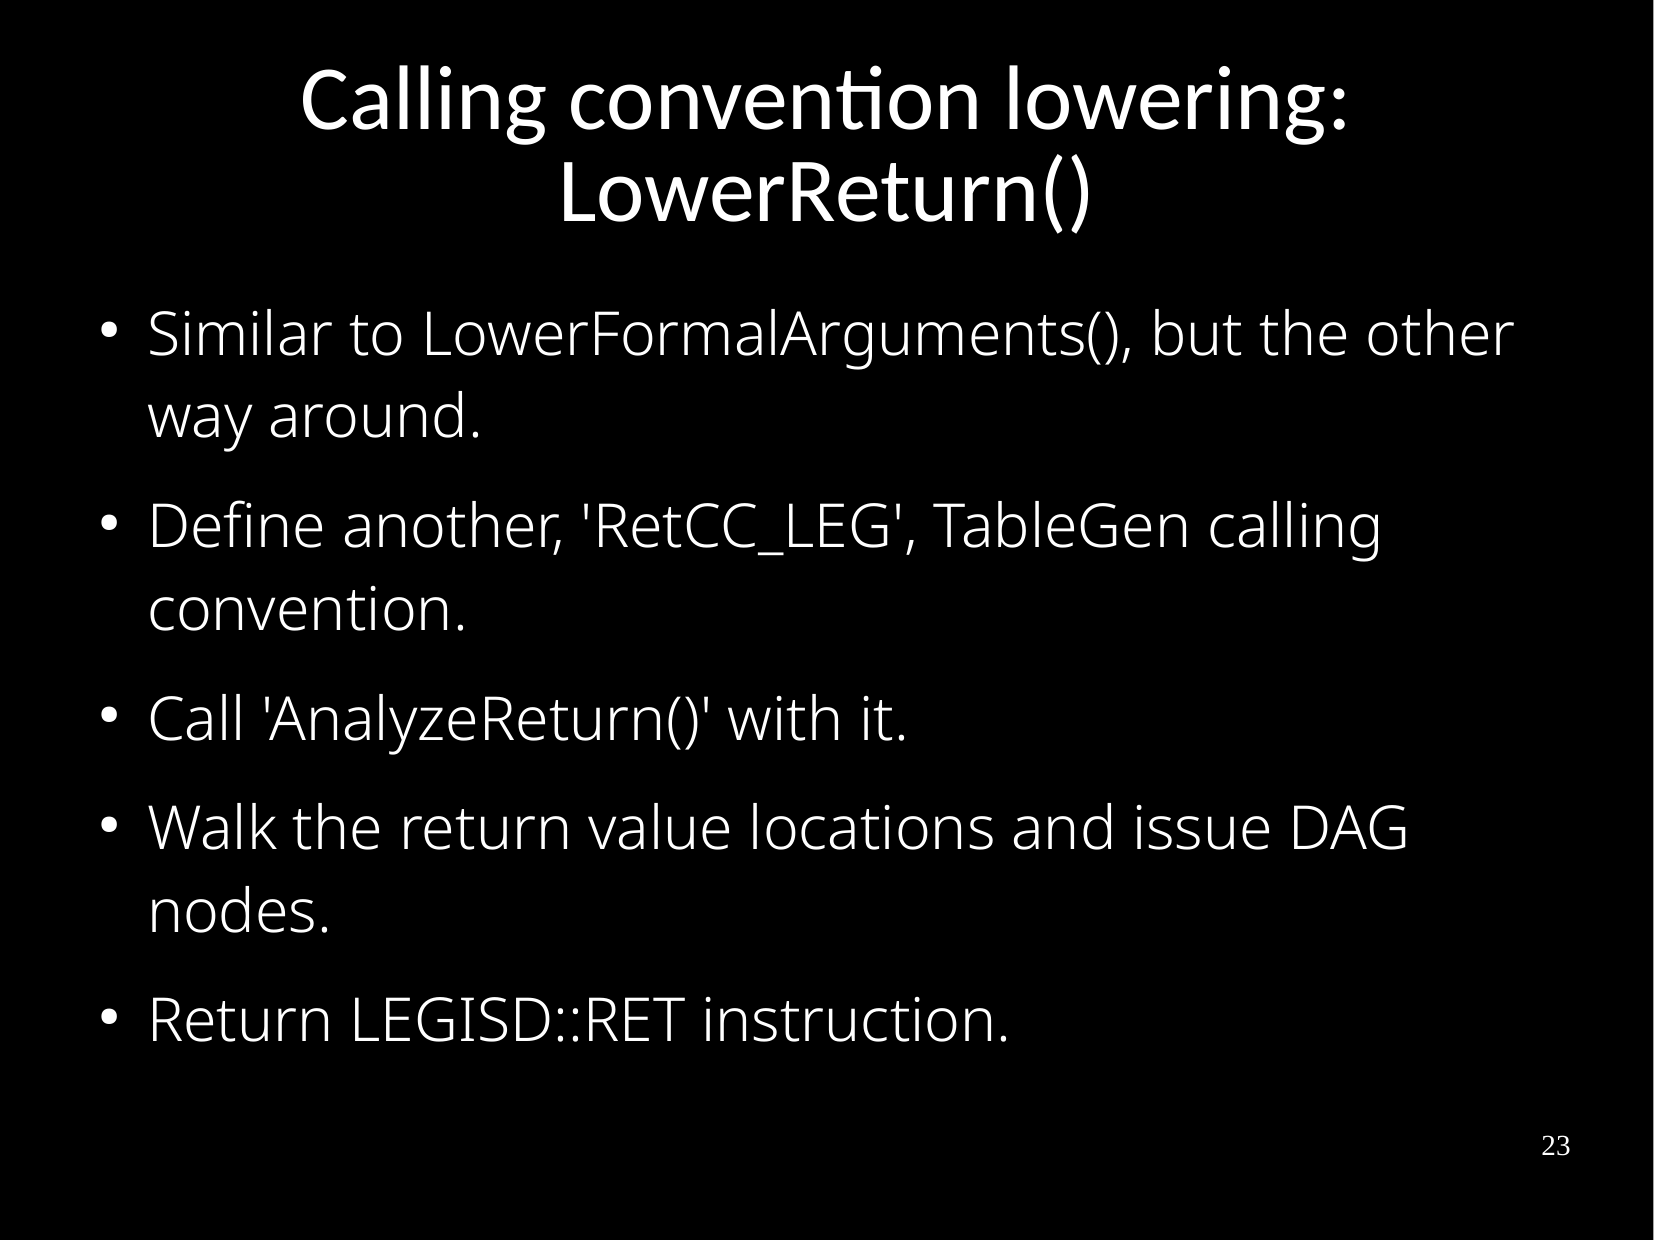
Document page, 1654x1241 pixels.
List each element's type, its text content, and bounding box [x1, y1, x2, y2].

title Calling convention lowering: LowerReturn() [82, 49, 1571, 257]
list Similar to LowerFormalArguments(), but the other way around. Define another, 'RetCC_LEG', TableGen calling convention. Call 'AnalyzeReturn()' with it. Walk the return value locations and issue DAG nodes. Return LEGISD::RET instruction. [82, 290, 1571, 1063]
